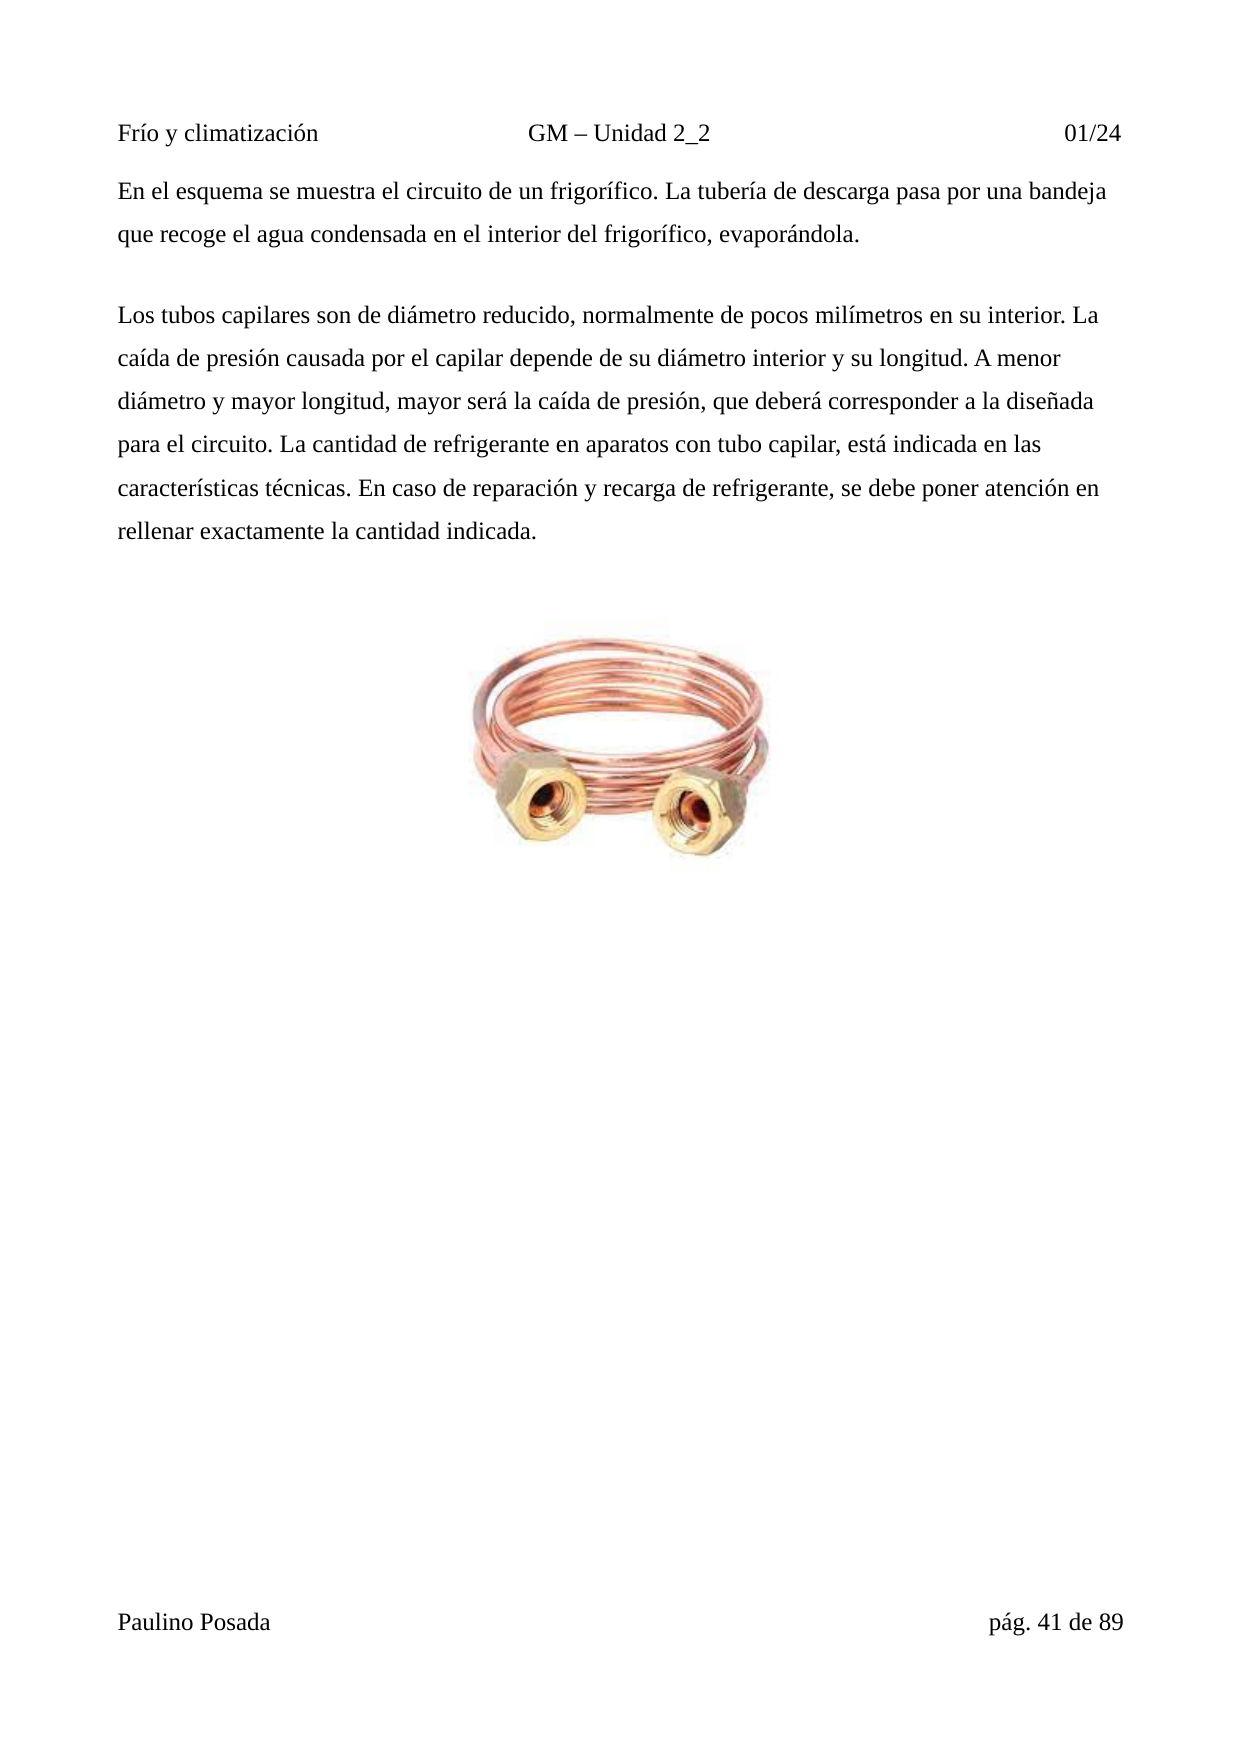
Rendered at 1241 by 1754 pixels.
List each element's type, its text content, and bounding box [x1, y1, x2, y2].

text Los tubos capilares son de diámetro reducido, normalmente de pocos milímetros en su interior. La caída de presión causada por el capilar depende de su diámetro interior y su longitud. A menor diámetro y mayor longitud, mayor será la caída de presión, que deberá corresponder a la diseñada para el circuito. La cantidad de refrigerante en aparatos con tubo capilar, está indicada en las características técnicas. En caso de reparación y recarga de refrigerante, se debe poner atención en rellenar exactamente la cantidad indicada. [117, 300, 1123, 544]
picture [444, 571, 797, 923]
text En el esquema se muestra el circuito de un frigorífico. La tubería de descarga pasa por una bandeja que recoge el agua condensada en el interior del frigorífico, evaporándola. [117, 176, 1123, 248]
